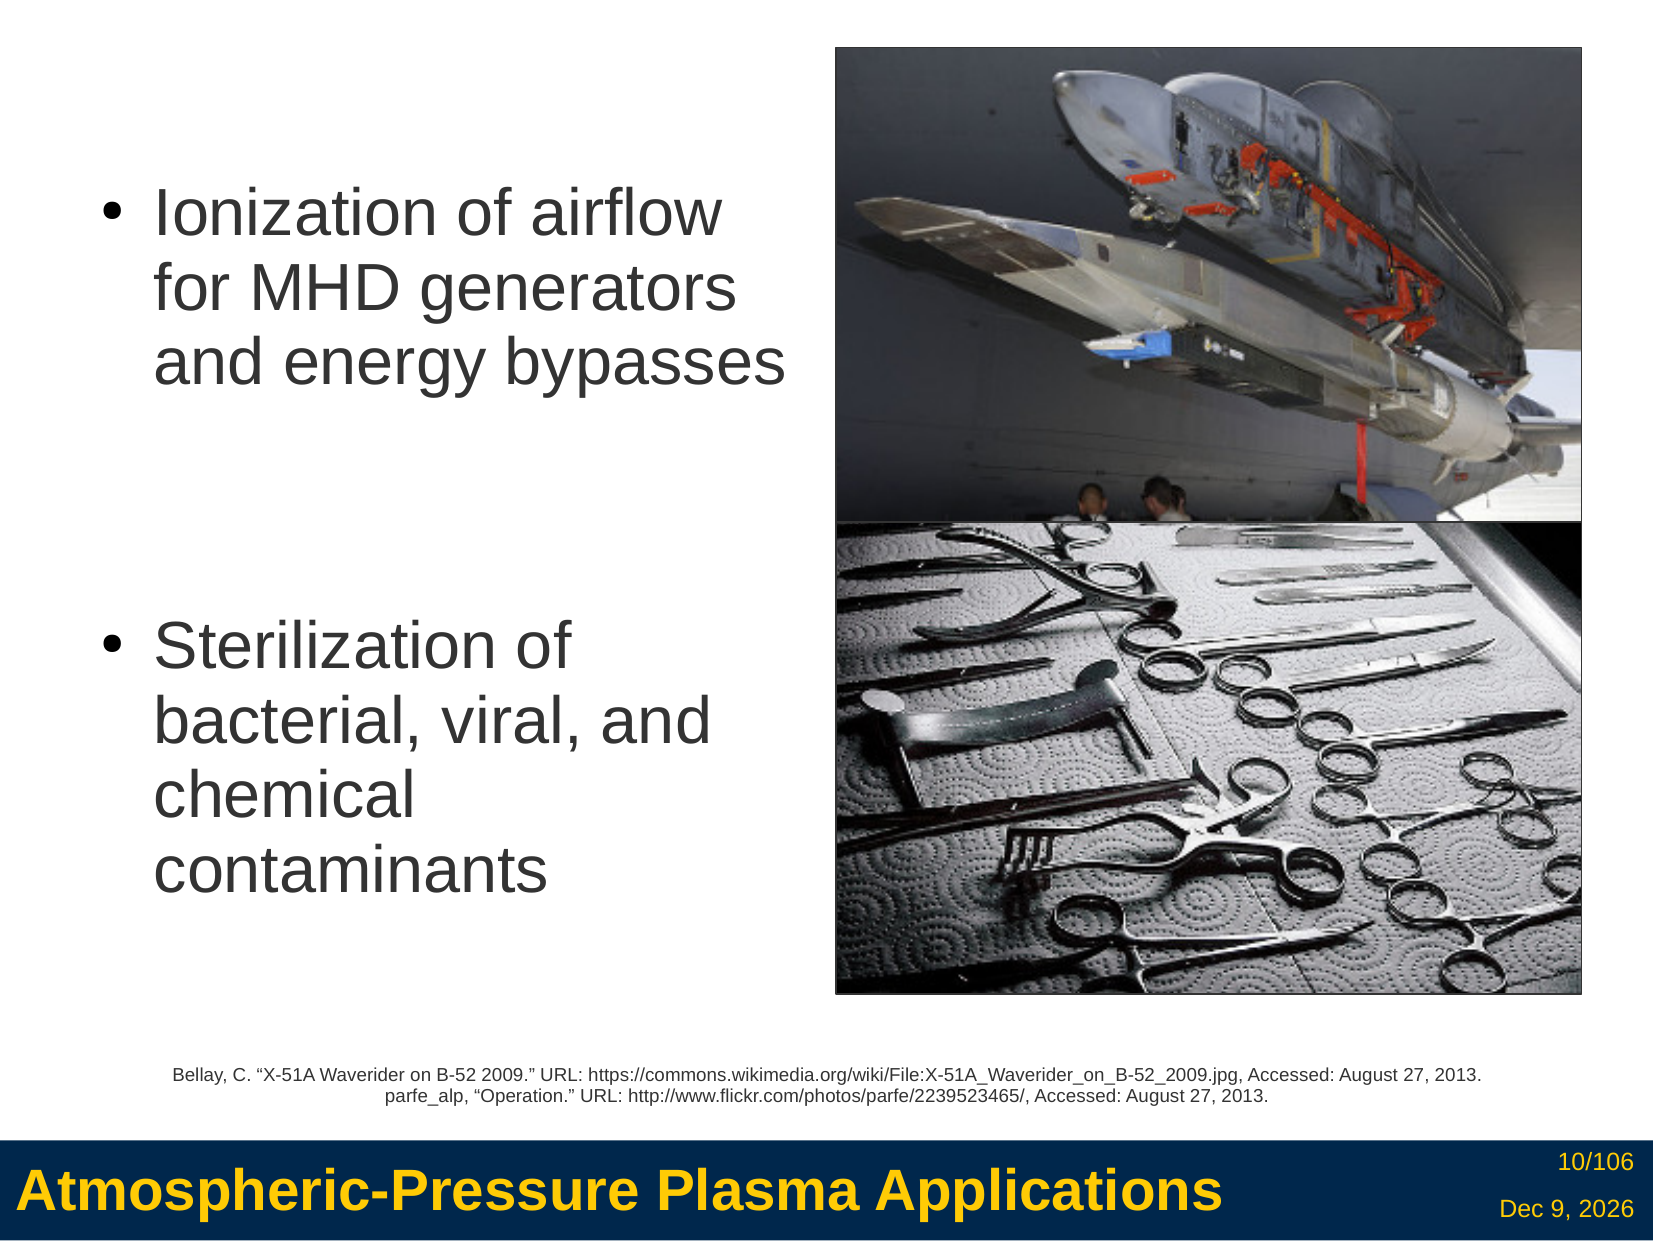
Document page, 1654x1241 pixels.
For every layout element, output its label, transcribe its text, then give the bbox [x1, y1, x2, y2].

picture [836, 523, 1581, 994]
picture [836, 48, 1581, 522]
text_box Bellay, C. “X-51A Waverider on B-52 2009.” URL: https://commons.wikimedia.org/wiki/File:X-51A_Waverider_on_B-52_2009.jpg, Accessed: August 27, 2013. parfe_alp, “Operation.” URL: http://www.flickr.com/photos/parfe/2239523465/, Accessed: August 27, 2013. [0, 1057, 1653, 1148]
list Ionization of airflow for MHD generators and energy bypasses [82, 80, 809, 494]
title Atmospheric-Pressure Plasma Applications [14, 1148, 1380, 1241]
list Sterilization of bacterial, viral, and chemical contaminants [82, 551, 809, 964]
